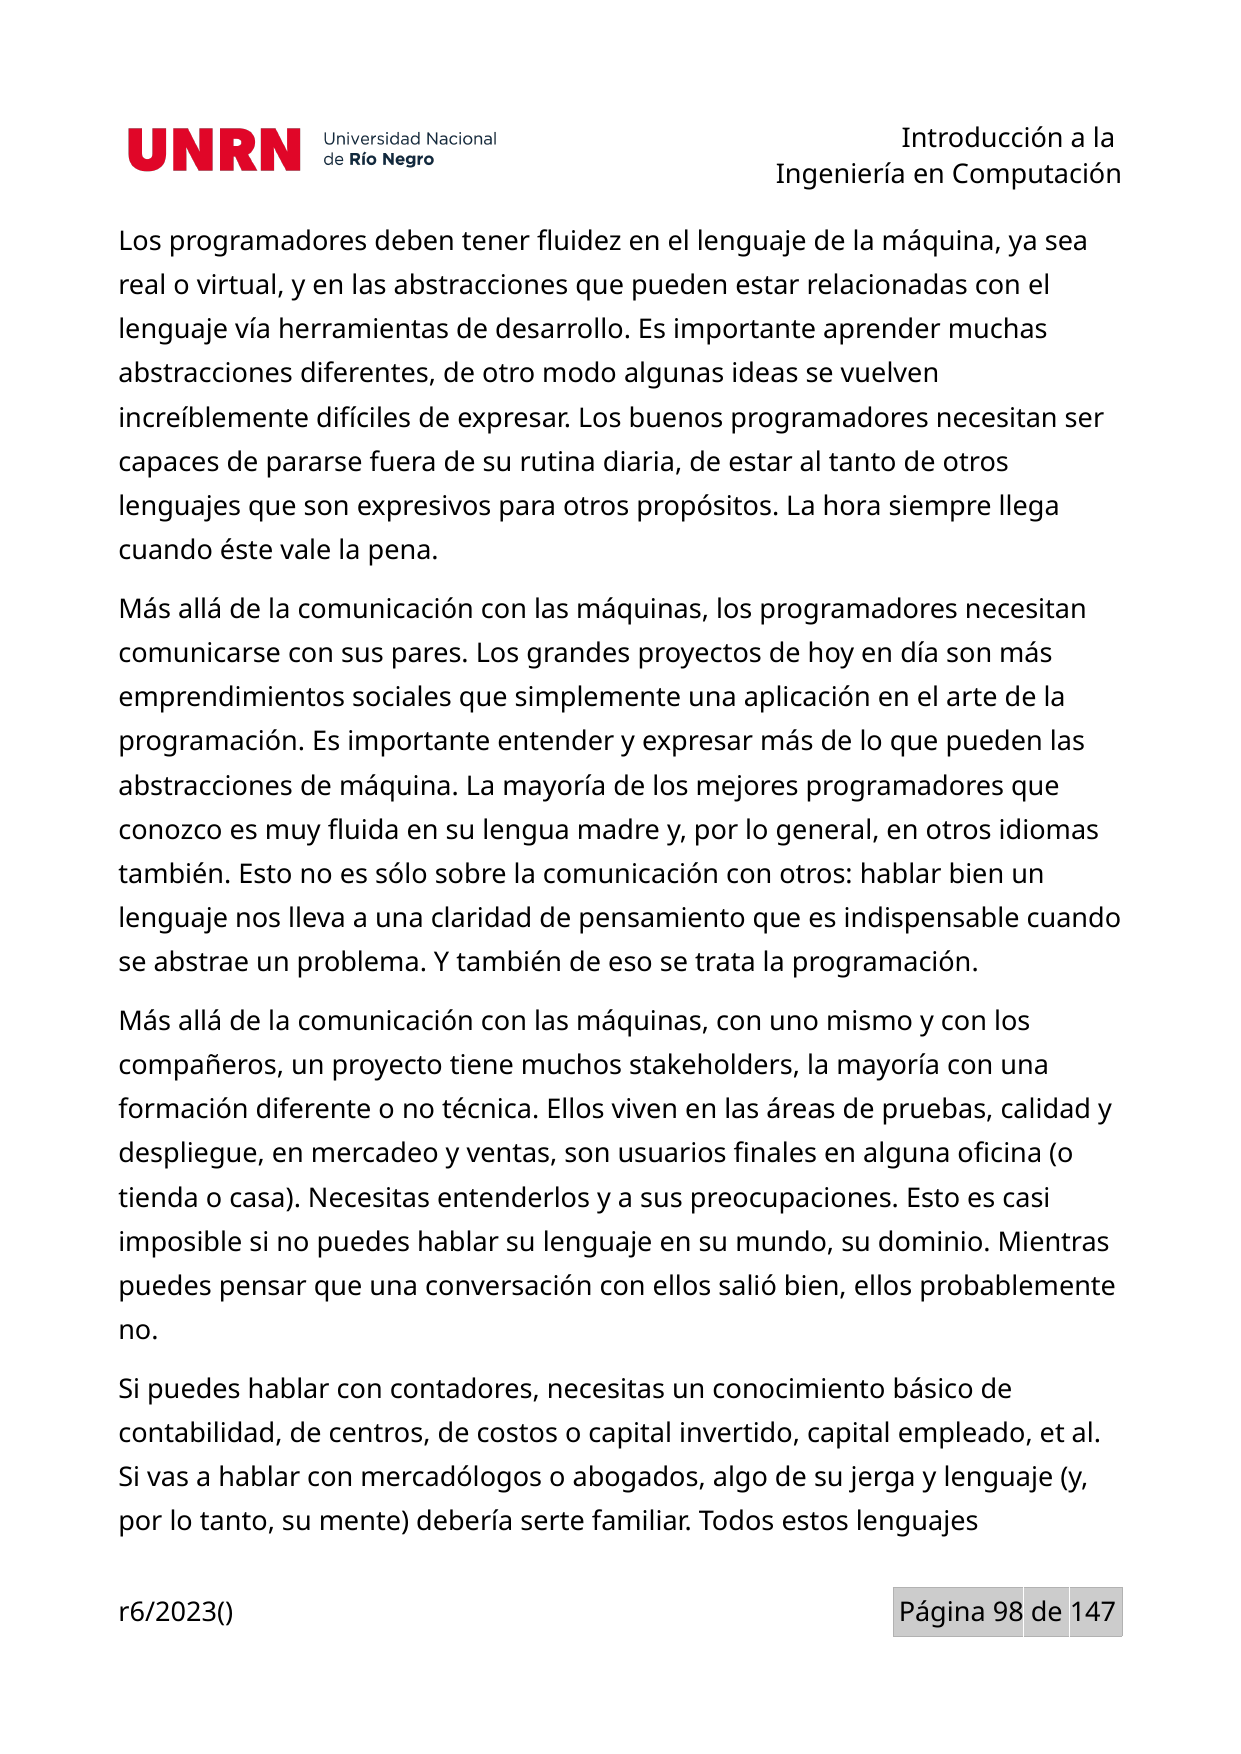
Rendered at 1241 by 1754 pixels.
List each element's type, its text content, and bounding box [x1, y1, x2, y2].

text Más allá de la comunicación con las máquinas, con uno mismo y con los compañeros, un proyecto tiene muchos stakeholders, la mayoría con una formación diferente o no técnica. Ellos viven en las áreas de pruebas, calidad y despliegue, en mercadeo y ventas, son usuarios finales en alguna oficina (o tienda o casa). Necesitas entenderlos y a sus preocupaciones. Esto es casi imposible si no puedes hablar su lenguaje en su mundo, su dominio. Mientras puedes pensar que una conversación con ellos salió bien, ellos probablemente no. [118, 1001, 1122, 1347]
text Más allá de la comunicación con las máquinas, los programadores necesitan comunicarse con sus pares. Los grandes proyectos de hoy en día son más emprendimientos sociales que simplemente una aplicación en el arte de la programación. Es importante entender y expresar más de lo que pueden las abstracciones de máquina. La mayoría de los mejores programadores que conozco es muy fluida en su lengua madre y, por lo general, en otros idiomas también. Esto no es sólo sobre la comunicación con otros: hablar bien un lenguaje nos lleva a una claridad de pensamiento que es indispensable cuando se abstrae un problema. Y también de eso se trata la programación. [118, 589, 1122, 979]
text Los programadores deben tener fluidez en el lenguaje de la máquina, ya sea real o virtual, y en las abstracciones que pueden estar relacionadas con el lenguaje vía herramientas de desarrollo. Es importante aprender muchas abstracciones diferentes, de otro modo algunas ideas se vuelven increíblemente difíciles de expresar. Los buenos programadores necesitan ser capaces de pararse fuera de su rutina diaria, de estar al tanto de otros lenguajes que son expresivos para otros propósitos. La hora siempre llega cuando éste vale la pena. [118, 221, 1122, 567]
text Si puedes hablar con contadores, necesitas un conocimiento básico de contabilidad, de centros, de costos o capital invertido, capital empleado, et al. Si vas a hablar con mercadólogos o abogados, algo de su jerga y lenguaje (y, por lo tanto, su mente) debería serte familiar. Todos estos lenguajes [118, 1369, 1122, 1539]
picture [118, 118, 505, 180]
